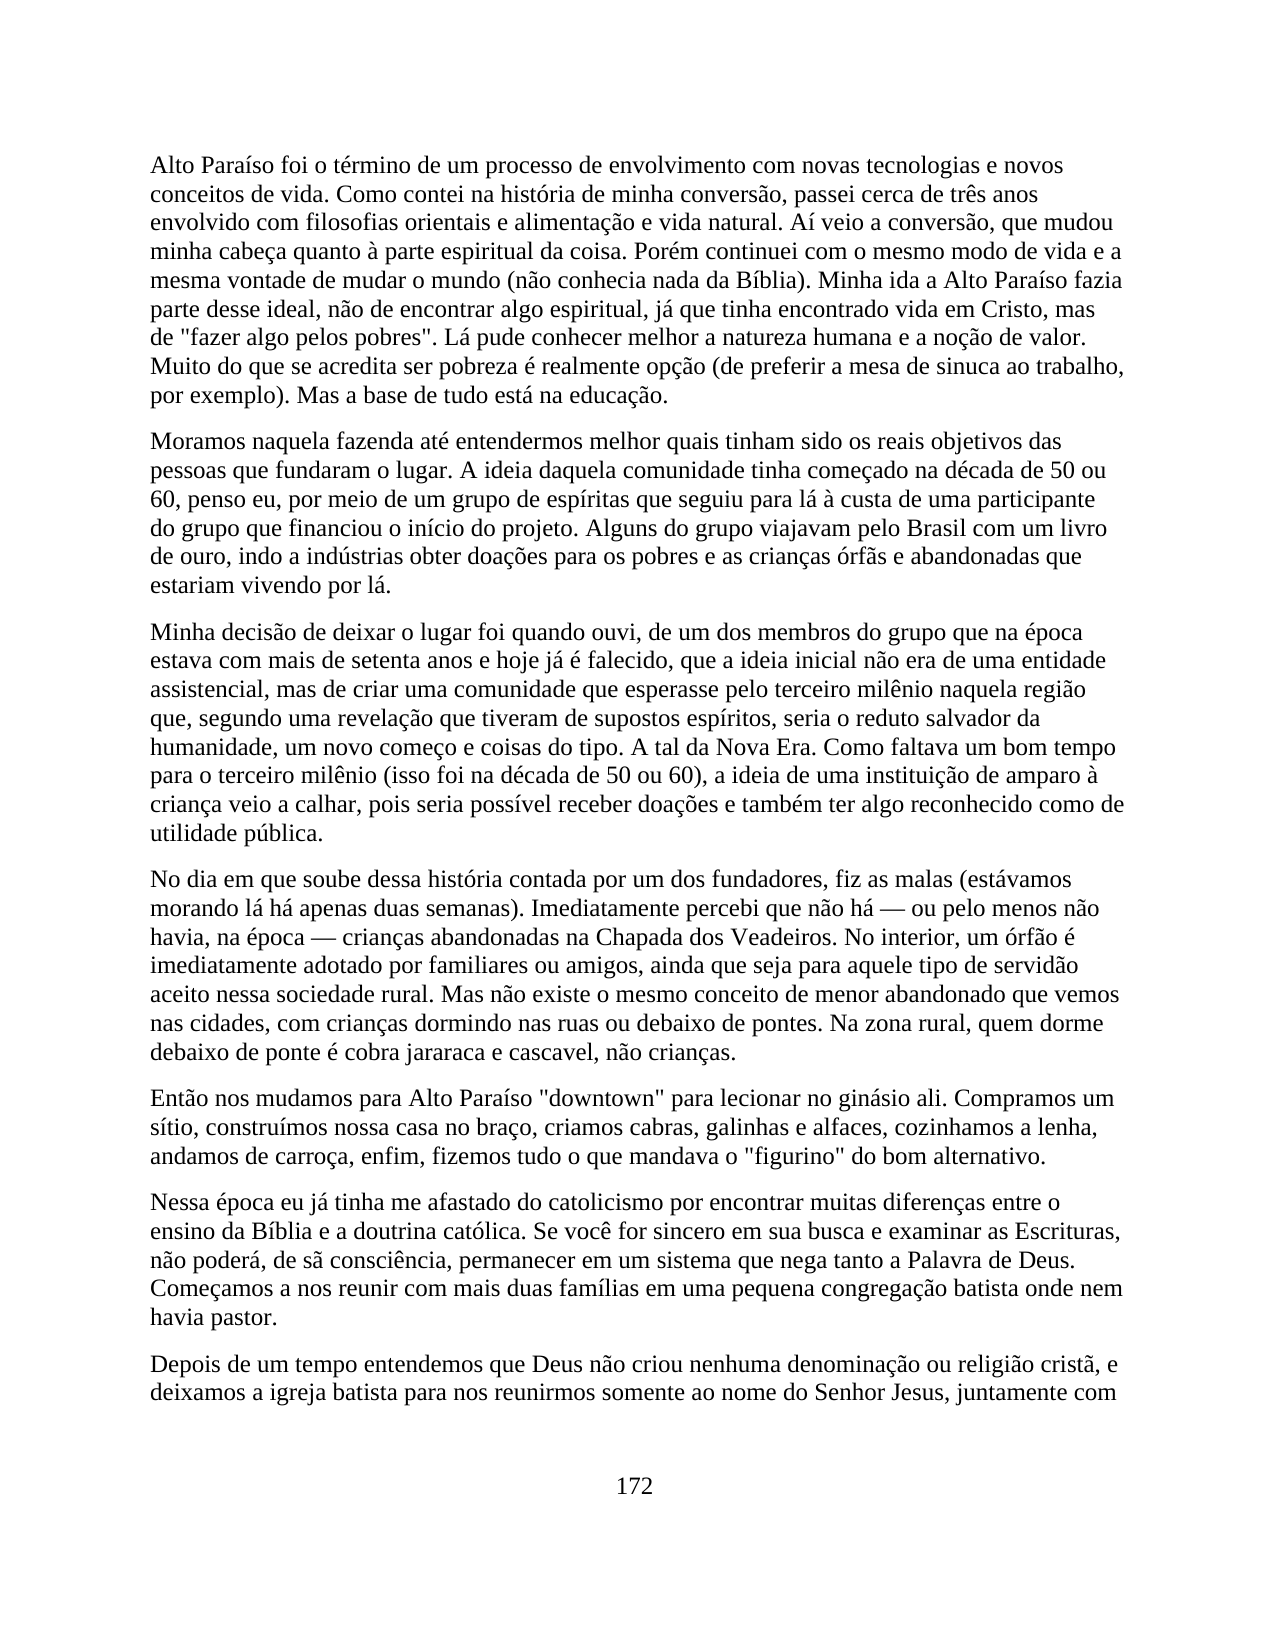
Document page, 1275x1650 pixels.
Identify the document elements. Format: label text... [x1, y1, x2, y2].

text Nessa época eu já tinha me afastado do catolicismo por encontrar muitas diferenças entre o ensino da Bíblia e a doutrina católica. Se você for sincero em sua busca e examinar as Escrituras, não poderá, de sã consciência, permanecer em um sistema que nega tanto a Palavra de Deus. Começamos a nos reunir com mais duas famílias em uma pequena congregação batista onde nem havia pastor. [150, 1187, 1125, 1331]
text Moramos naquela fazenda até entendermos melhor quais tinham sido os reais objetivos das pessoas que fundaram o lugar. A ideia daquela comunidade tinha começado na década de 50 ou 60, penso eu, por meio de um grupo de espíritas que seguiu para lá à custa de uma participante do grupo que financiou o início do projeto. Alguns do grupo viajavam pelo Brasil com um livro de ouro, indo a indústrias obter doações para os pobres e as crianças órfãs e abandonadas que estariam vivendo por lá. [150, 426, 1125, 599]
text Alto Paraíso foi o término de um processo de envolvimento com novas tecnologias e novos conceitos de vida. Como contei na história de minha conversão, passei cerca de três anos envolvido com filosofias orientais e alimentação e vida natural. Aí veio a conversão, que mudou minha cabeça quanto à parte espiritual da coisa. Porém continuei com o mesmo modo de vida e a mesma vontade de mudar o mundo (não conhecia nada da Bíblia). Minha ida a Alto Paraíso fazia parte desse ideal, não de encontrar algo espiritual, já que tinha encontrado vida em Cristo, mas de "fazer algo pelos pobres". Lá pude conhecer melhor a natureza humana e a noção de valor. Muito do que se acredita ser pobreza é realmente opção (de preferir a mesa de sinuca ao trabalho, por exemplo). Mas a base de tudo está na educação. [150, 150, 1125, 409]
text Então nos mudamos para Alto Paraíso "downtown" para lecionar no ginásio ali. Compramos um sítio, construímos nossa casa no braço, criamos cabras, galinhas e alfaces, cozinhamos a lenha, andamos de carroça, enfim, fizemos tudo o que mandava o "figurino" do bom alternativo. [150, 1083, 1125, 1169]
text Minha decisão de deixar o lugar foi quando ouvi, de um dos membros do grupo que na época estava com mais de setenta anos e hoje já é falecido, que a ideia inicial não era de uma entidade assistencial, mas de criar uma comunidade que esperasse pelo terceiro milênio naquela região que, segundo uma revelação que tiveram de supostos espíritos, seria o reduto salvador da humanidade, um novo começo e coisas do tipo. A tal da Nova Era. Como faltava um bom tempo para o terceiro milênio (isso foi na década de 50 ou 60), a ideia de uma instituição de amparo à criança veio a calhar, pois seria possível receber doações e também ter algo reconhecido como de utilidade pública. [150, 617, 1125, 847]
text Depois de um tempo entendemos que Deus não criou nenhuma denominação ou religião cristã, e deixamos a igreja batista para nos reunirmos somente ao nome do Senhor Jesus, juntamente com [150, 1349, 1125, 1406]
text No dia em que soube dessa história contada por um dos fundadores, fiz as malas (estávamos morando lá há apenas duas semanas). Imediatamente percebi que não há — ou pelo menos não havia, na época — crianças abandonadas na Chapada dos Veadeiros. No interior, um órfão é imediatamente adotado por familiares ou amigos, ainda que seja para aquele tipo de servidão aceito nessa sociedade rural. Mas não existe o mesmo conceito de menor abandonado que vemos nas cidades, com crianças dormindo nas ruas ou debaixo de pontes. Na zona rural, quem dorme debaixo de ponte é cobra jararaca e cascavel, não crianças. [150, 864, 1125, 1066]
